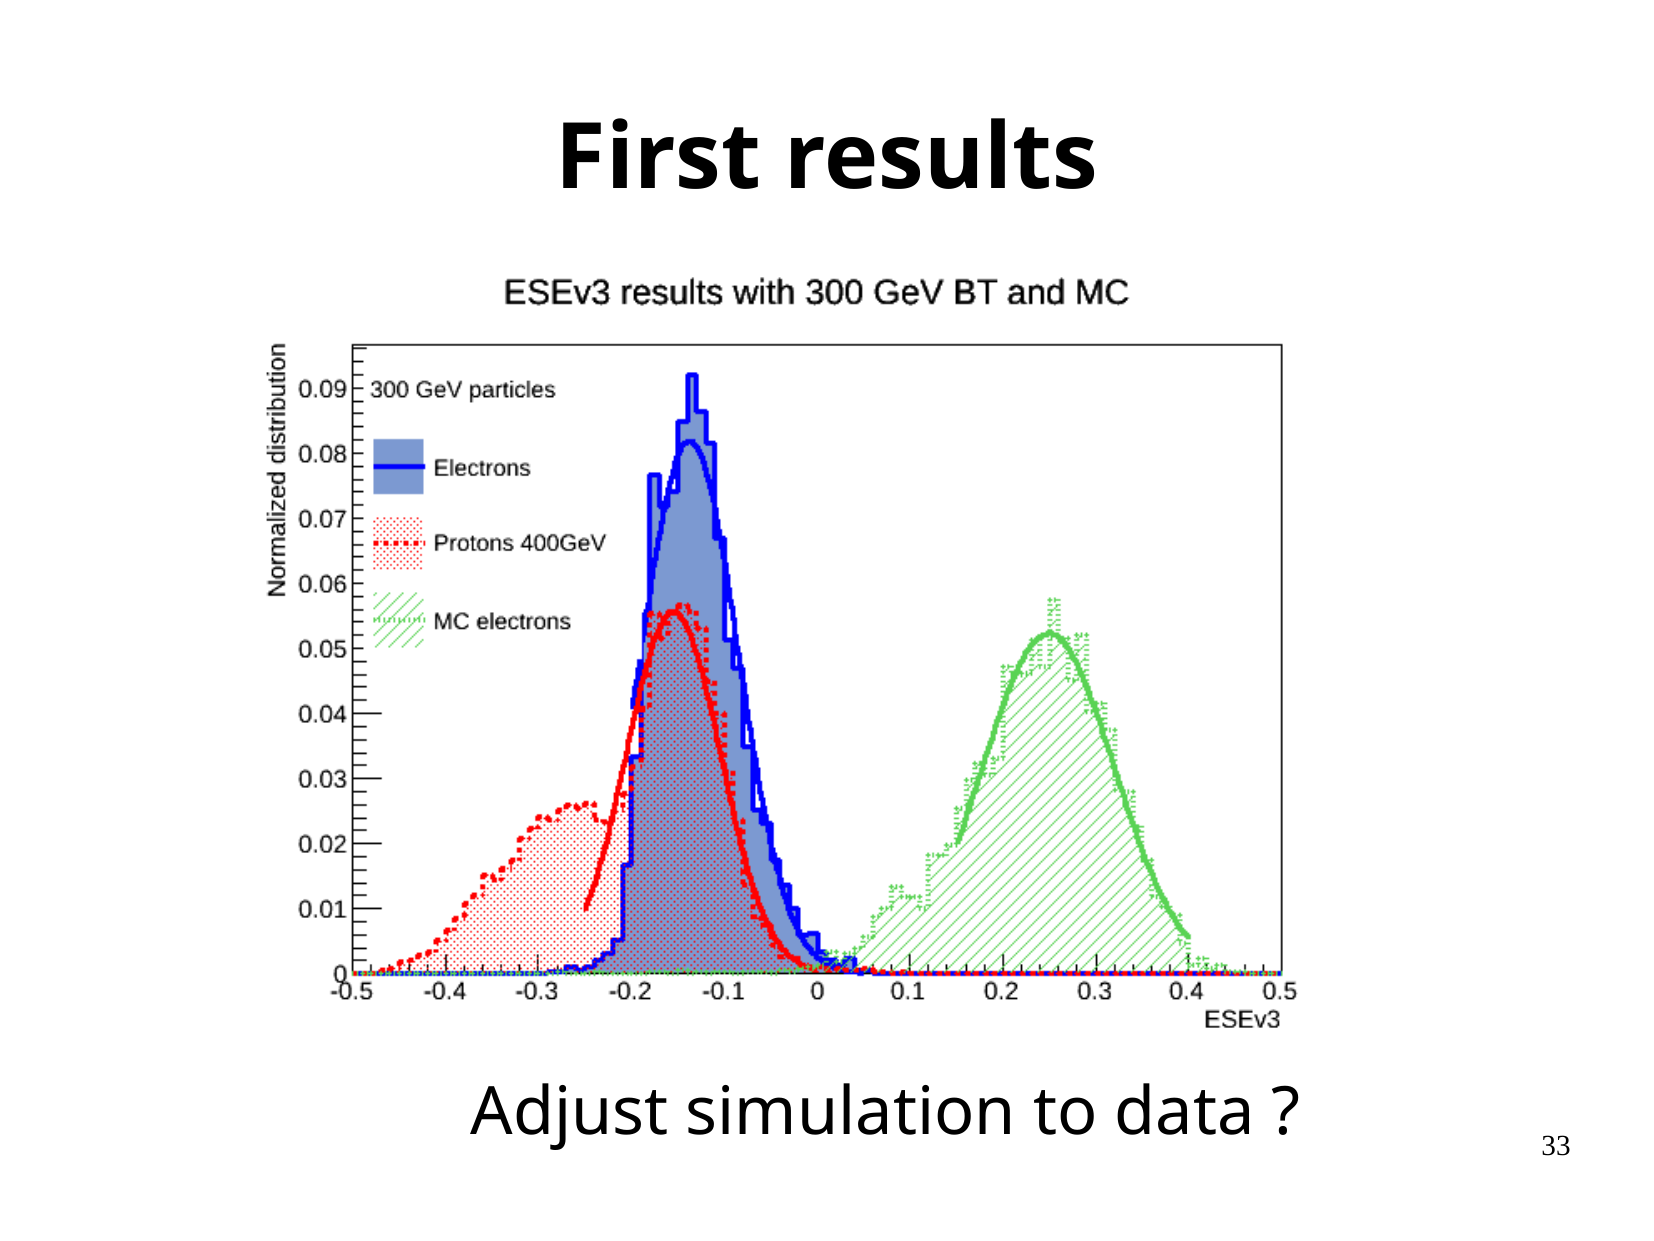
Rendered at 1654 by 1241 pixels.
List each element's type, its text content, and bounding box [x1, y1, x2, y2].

title First results [82, 49, 1571, 257]
list Adjust simulation to data ? [399, 1063, 1316, 1178]
picture [237, 266, 1398, 1053]
